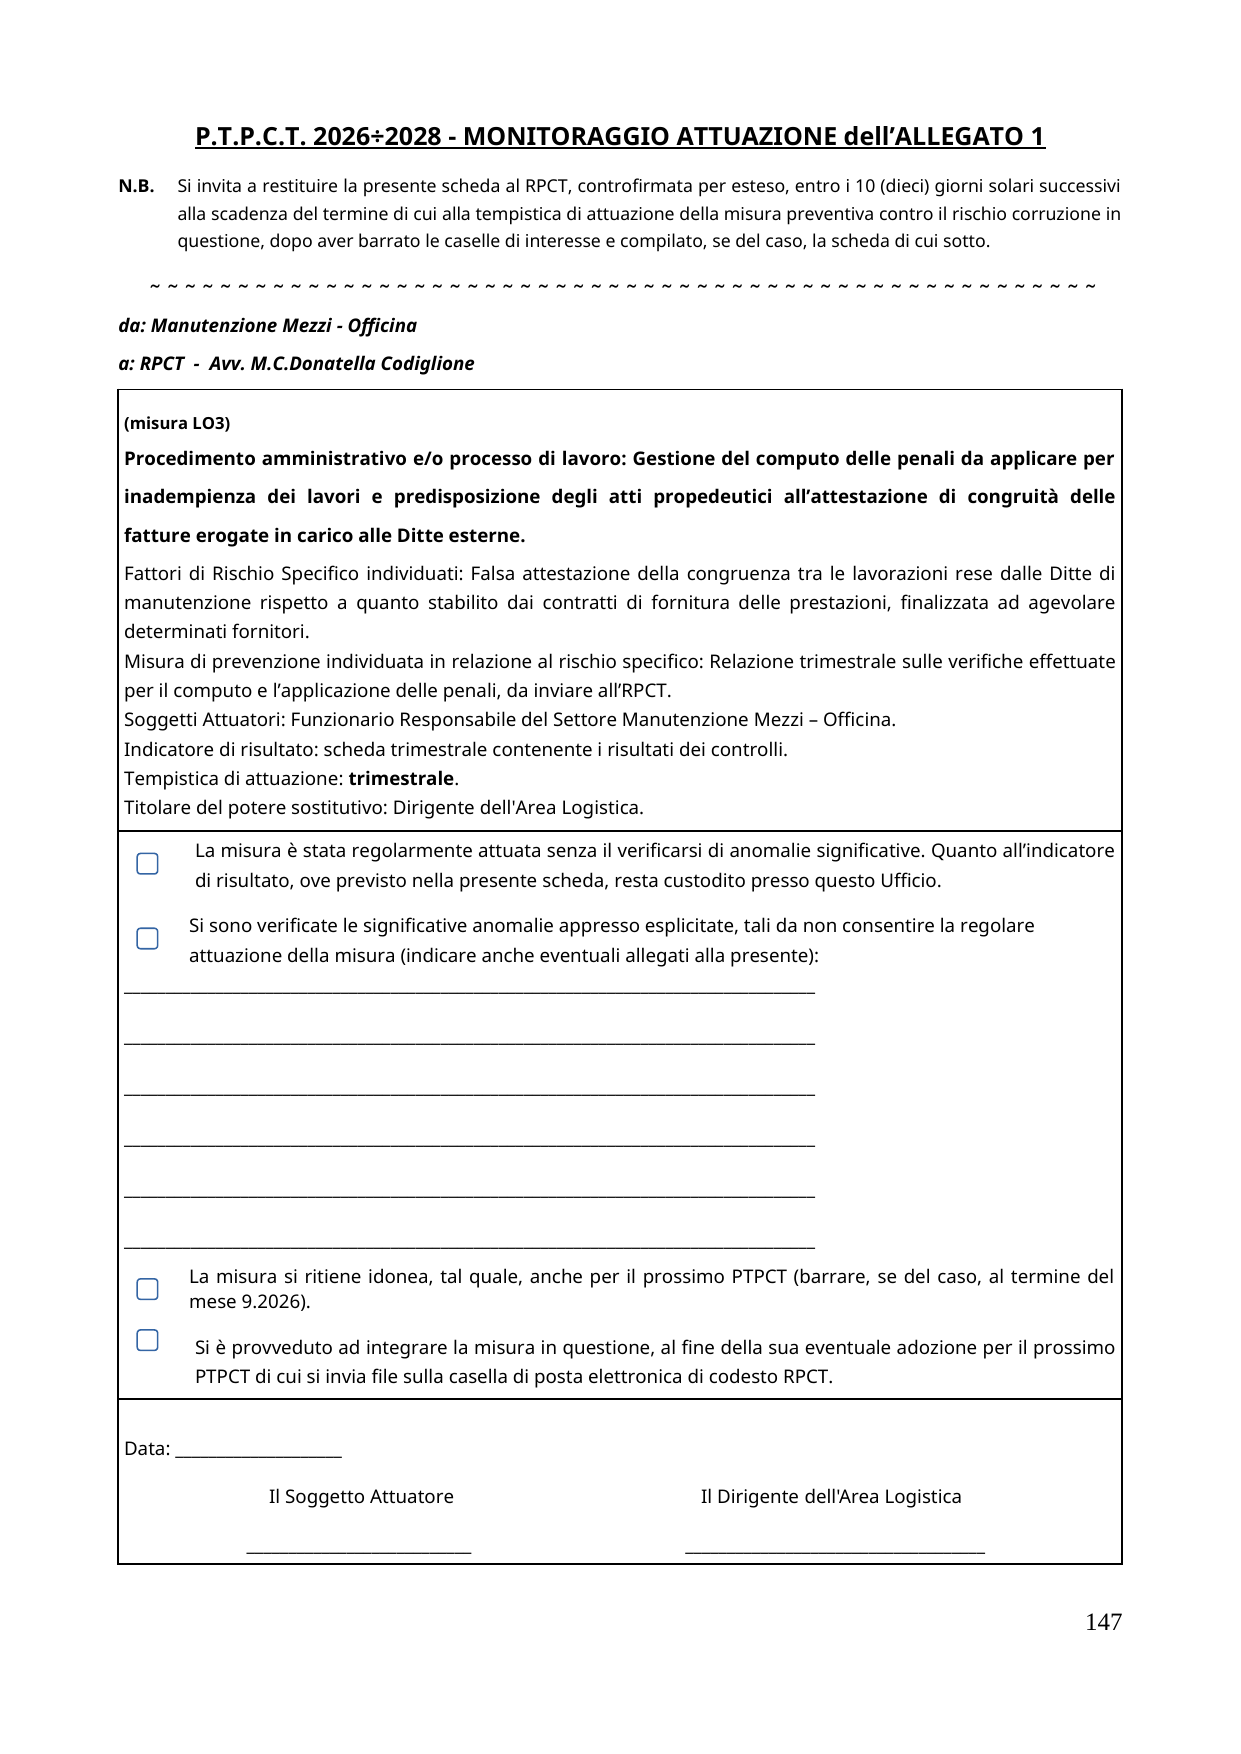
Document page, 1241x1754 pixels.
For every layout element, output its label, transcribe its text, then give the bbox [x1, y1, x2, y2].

text da: Manutenzione Mezzi - Officina [118, 312, 1122, 338]
text ˷ ˷ ˷ ˷ ˷ ˷ ˷ ˷ ˷ ˷ ˷ ˷ ˷ ˷ ˷ ˷ ˷ ˷ ˷ ˷ ˷ ˷ ˷ ˷ ˷ ˷ ˷ ˷ ˷ ˷ ˷ ˷ ˷ ˷ ˷ ˷ ˷ ˷ ˷ ˷ ˷ ˷ ˷ ˷ ˷ ˷ ˷ ˷ ˷ ˷ ˷ ˷ ˷ ˷ [118, 257, 1122, 291]
text N.B. Si invita a restituire la presente scheda al RPCT, controfirmata per esteso, entro i 10 (dieci) giorni solari successivi alla scadenza del termine di cui alla tempistica di attuazione della misura preventiva contro il rischio corruzione in questione, dopo aver barrato le caselle di interesse e compilato, se del caso, la scheda di cui sotto. [118, 173, 1122, 253]
text a: RPCT - Avv. M.C.Donatella Codiglione [118, 350, 1122, 376]
table_header (misura LO3) Procedimento amministrativo e/o processo di lavoro: Gestione del computo delle penali da applicare per inadempienza dei lavori e predisposizione degli atti propedeutici all’attestazione di congruità delle fatture erogate in carico alle Ditte esterne. Fattori di Rischio Specifico individuati: Falsa attestazione della congruenza tra le lavorazioni rese dalle Ditte di manutenzione rispetto a quanto stabilito dai contratti di fornitura delle prestazioni, finalizzata ad agevolare determinati fornitori. Misura di prevenzione individuata in relazione al rischio specifico: Relazione trimestrale sulle verifiche effettuate per il computo e l’applicazione delle penali, da inviare all’RPCT. Soggetti Attuatori: Funzionario Responsabile del Settore Manutenzione Mezzi – Officina. Indicatore di risultato: scheda trimestrale contenente i risultati dei controlli. Tempistica di attuazione: trimestrale. Titolare del potere sostitutivo: Dirigente dell'Area Logistica. [119, 390, 1121, 830]
text P.T.P.C.T. 2026÷2028 - MONITORAGGIO ATTUAZIONE dell’ALLEGATO 1 [118, 118, 1122, 152]
table_cell Data: ____________________ Il Soggetto Attuatore Il Dirigente dell'Area Logistica ___________________________ ____________________________________ [119, 1400, 1121, 1563]
table_cell La misura è stata regolarmente attuata senza il verificarsi di anomalie significative. Quanto all’indicatore di risultato, ove previsto nella presente scheda, resta custodito presso questo Ufficio. Si sono verificate le significative anomalie appresso esplicitate, tali da non consentire la regolare attuazione della misura (indicare anche eventuali allegati alla presente): ___________________________________________________________________________________ ___________________________________________________________________________________ ___________________________________________________________________________________ ___________________________________________________________________________________ ___________________________________________________________________________________ ___________________________________________________________________________________ La misura si ritiene idonea, tal quale, anche per il prossimo PTPCT (barrare, se del caso, al termine del mese 9.2026). Si è provveduto ad integrare la misura in questione, al fine della sua eventuale adozione per il prossimo PTPCT di cui si invia file sulla casella di posta elettronica di codesto RPCT. [119, 832, 1121, 1398]
